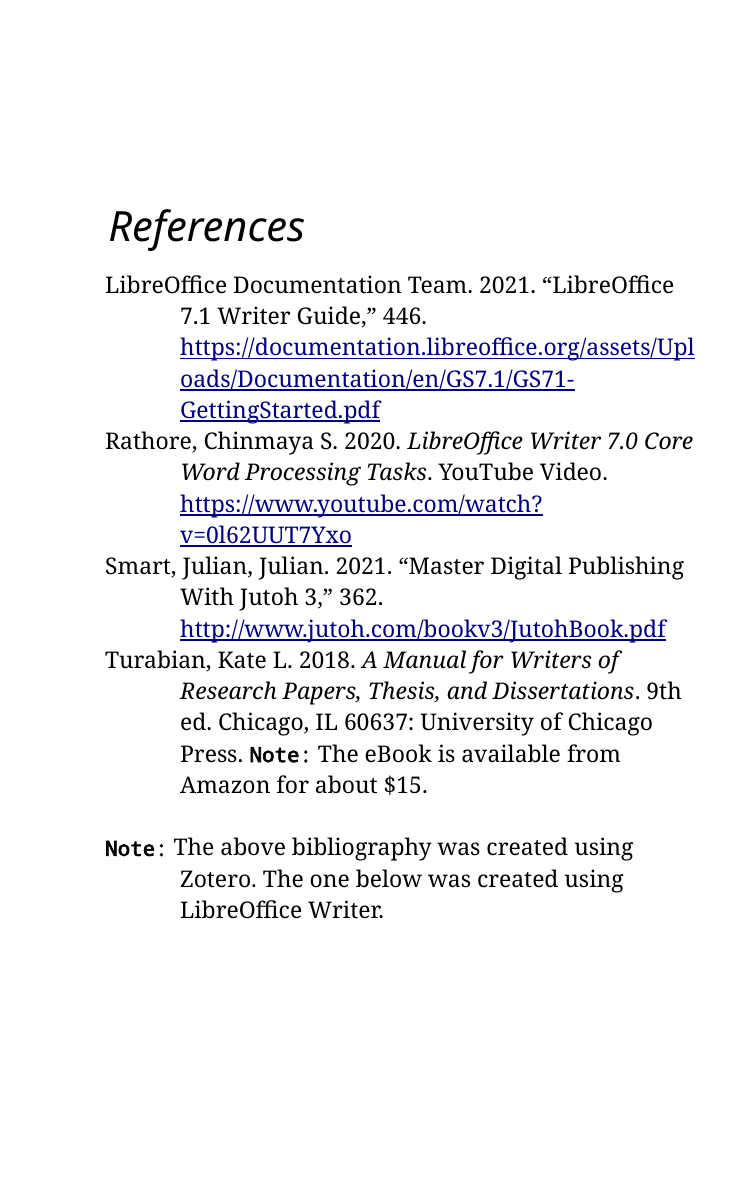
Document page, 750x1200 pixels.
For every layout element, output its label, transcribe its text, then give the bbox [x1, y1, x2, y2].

text Note: The above bibliography was created using Zotero. The one below was created using LibreOffice Writer. [105, 831, 697, 925]
text LibreOffice Documentation Team. 2021. “LibreOffice 7.1 Writer Guide,” 446. https://documentation.libreoffice.org/assets/Uploads/Documentation/en/GS7.1/GS71-GettingStarted.pdf [105, 269, 697, 425]
text Smart, Julian, Julian. 2021. “Master Digital Publishing With Jutoh 3,” 362. http://www.jutoh.com/bookv3/JutohBook.pdf [105, 550, 697, 644]
text Turabian, Kate L. 2018. A Manual for Writers of Research Papers, Thesis, and Dissertations. 9th ed. Chicago, IL 60637: University of Chicago Press. Note: The eBook is available from Amazon for about $15. [105, 644, 697, 800]
text Rathore, Chinmaya S. 2020. LibreOffice Writer 7.0 Core Word Processing Tasks. YouTube Video. https://www.youtube.com/watch?v=0l62UUT7Yxo [105, 425, 697, 550]
subtitle References [105, 194, 697, 257]
